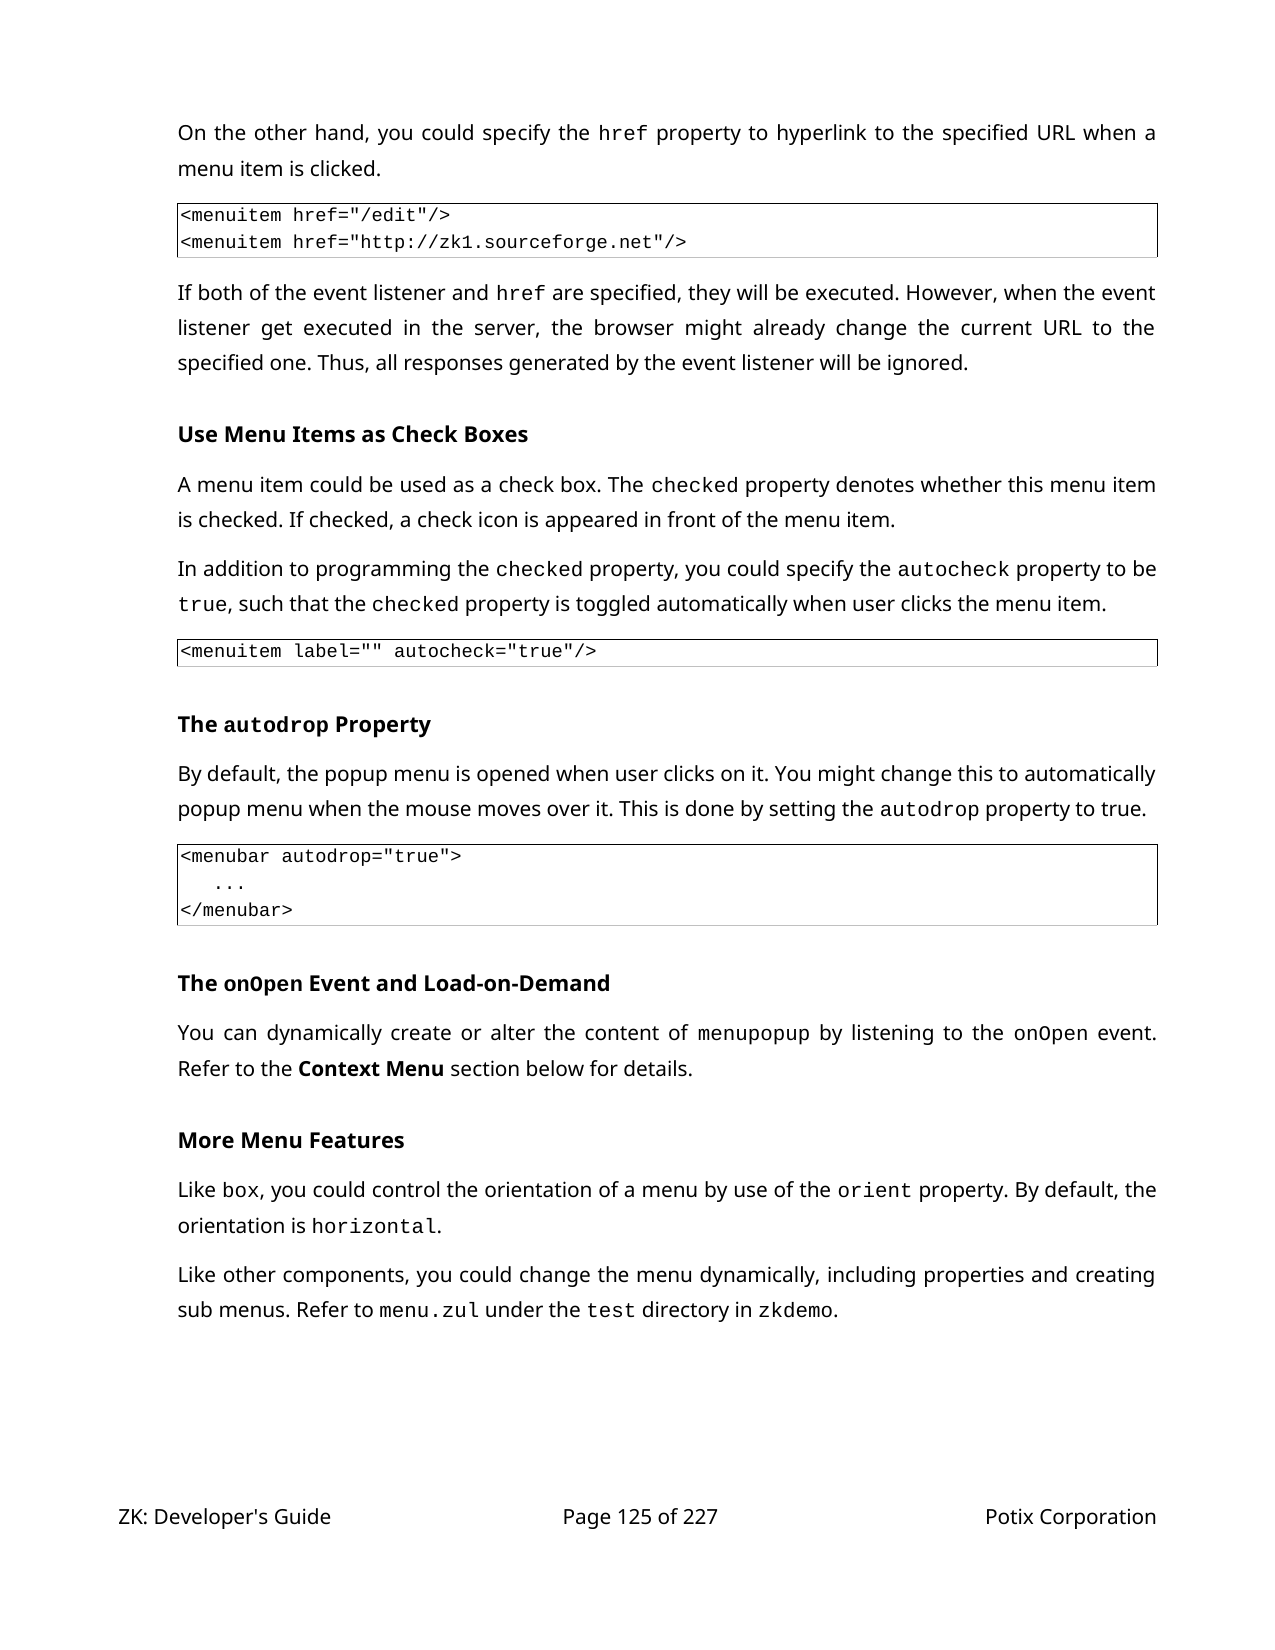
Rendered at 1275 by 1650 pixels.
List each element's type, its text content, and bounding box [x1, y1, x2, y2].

text </menubar> [178, 898, 1157, 925]
subtitle The onOpen Event and Load-on-Demand [177, 968, 1157, 998]
subtitle Use Menu Items as Check Boxes [177, 419, 1157, 449]
subtitle More Menu Features [177, 1125, 1157, 1155]
subtitle The autodrop Property [177, 708, 1157, 739]
text By default, the popup menu is opened when user clicks on it. You might change this to automatically popup menu when the mouse moves over it. This is done by setting the autodrop property to true. [177, 759, 1157, 823]
text Like other components, you could change the menu dynamically, including properties and creating sub menus. Refer to menu.zul under the test directory in zkdemo. [177, 1260, 1157, 1324]
text <menubar autodrop="true"> [178, 845, 1157, 868]
text <menuitem label="" autocheck="true"/> [178, 640, 1157, 666]
text ... [178, 871, 1157, 895]
text <menuitem href="/edit"/> [178, 204, 1157, 227]
text On the other hand, you could specify the href property to hyperlink to the specified URL when a menu item is clicked. [177, 118, 1157, 182]
text Like box, you could control the orientation of a menu by use of the orient property. By default, the orientation is horizontal. [177, 1175, 1157, 1239]
text In addition to programming the checked property, you could specify the autocheck property to be true, such that the checked property is toggled automatically when user clicks the menu item. [177, 554, 1157, 618]
text <menuitem href="http://zk1.sourceforge.net"/> [178, 230, 1157, 257]
text You can dynamically create or alter the content of menupopup by listening to the onOpen event. Refer to the Context Menu section below for details. [177, 1018, 1157, 1082]
text A menu item could be used as a check box. The checked property denotes whether this menu item is checked. If checked, a check icon is appeared in front of the menu item. [177, 470, 1157, 533]
text If both of the event listener and href are specified, they will be executed. However, when the event listener get executed in the server, the browser might already change the current URL to the specified one. Thus, all responses generated by the event listener will be ignored. [177, 278, 1157, 377]
